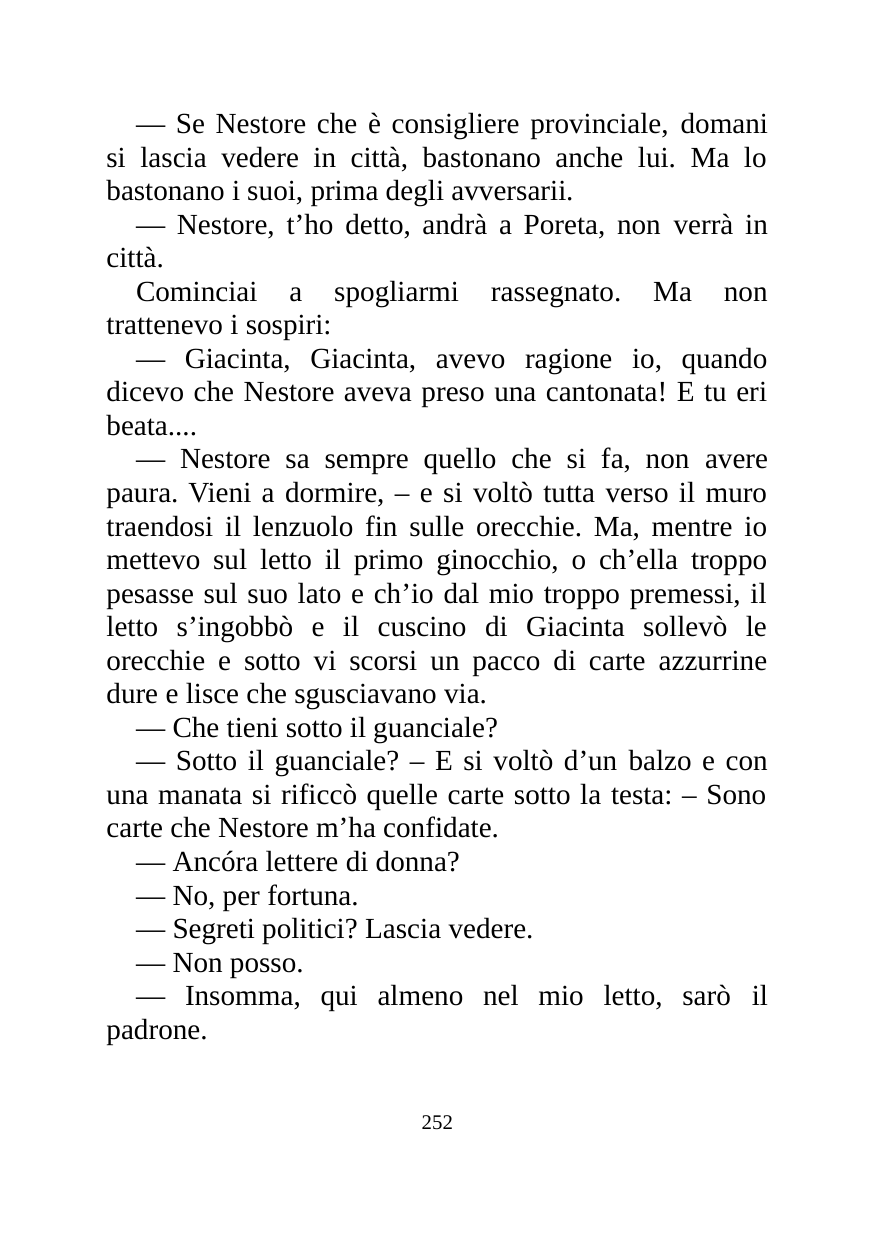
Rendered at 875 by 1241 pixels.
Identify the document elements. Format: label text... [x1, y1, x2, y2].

text — Nestore, t’ho detto, andrà a Poreta, non verrà in città. [106, 207, 768, 274]
text — Se Nestore che è consigliere provinciale, domani si lascia vedere in città, bastonano anche lui. Ma lo bastonano i suoi, prima degli avversarii. [106, 106, 768, 207]
text — Insomma, qui almeno nel mio letto, sarò il padrone. [106, 978, 768, 1045]
text — Sotto il guanciale? – E si voltò d’un balzo e con una manata si rificcò quelle carte sotto la testa: – Sono carte che Nestore m’ha confidate. [106, 743, 768, 844]
text — No, per fortuna. [106, 878, 768, 911]
text — Ancóra lettere di donna? [106, 844, 768, 878]
text — Non posso. [106, 945, 768, 978]
text Cominciai a spogliarmi rassegnato. Ma non trattenevo i sospiri: [106, 274, 768, 341]
text — Segreti politici? Lascia vedere. [106, 911, 768, 945]
text — Che tieni sotto il guanciale? [106, 710, 768, 743]
text — Giacinta, Giacinta, avevo ragione io, quando dicevo che Nestore aveva preso una cantonata! E tu eri beata.... [106, 341, 768, 442]
text — Nestore sa sempre quello che si fa, non avere paura. Vieni a dormire, – e si voltò tutta verso il muro traendosi il lenzuolo fin sulle orecchie. Ma, mentre io mettevo sul letto il primo ginocchio, o ch’ella troppo pesasse sul suo lato e ch’io dal mio troppo premessi, il letto s’ingobbò e il cuscino di Giacinta sollevò le orecchie e sotto vi scorsi un pacco di carte azzurrine dure e lisce che sgusciavano via. [106, 442, 768, 710]
